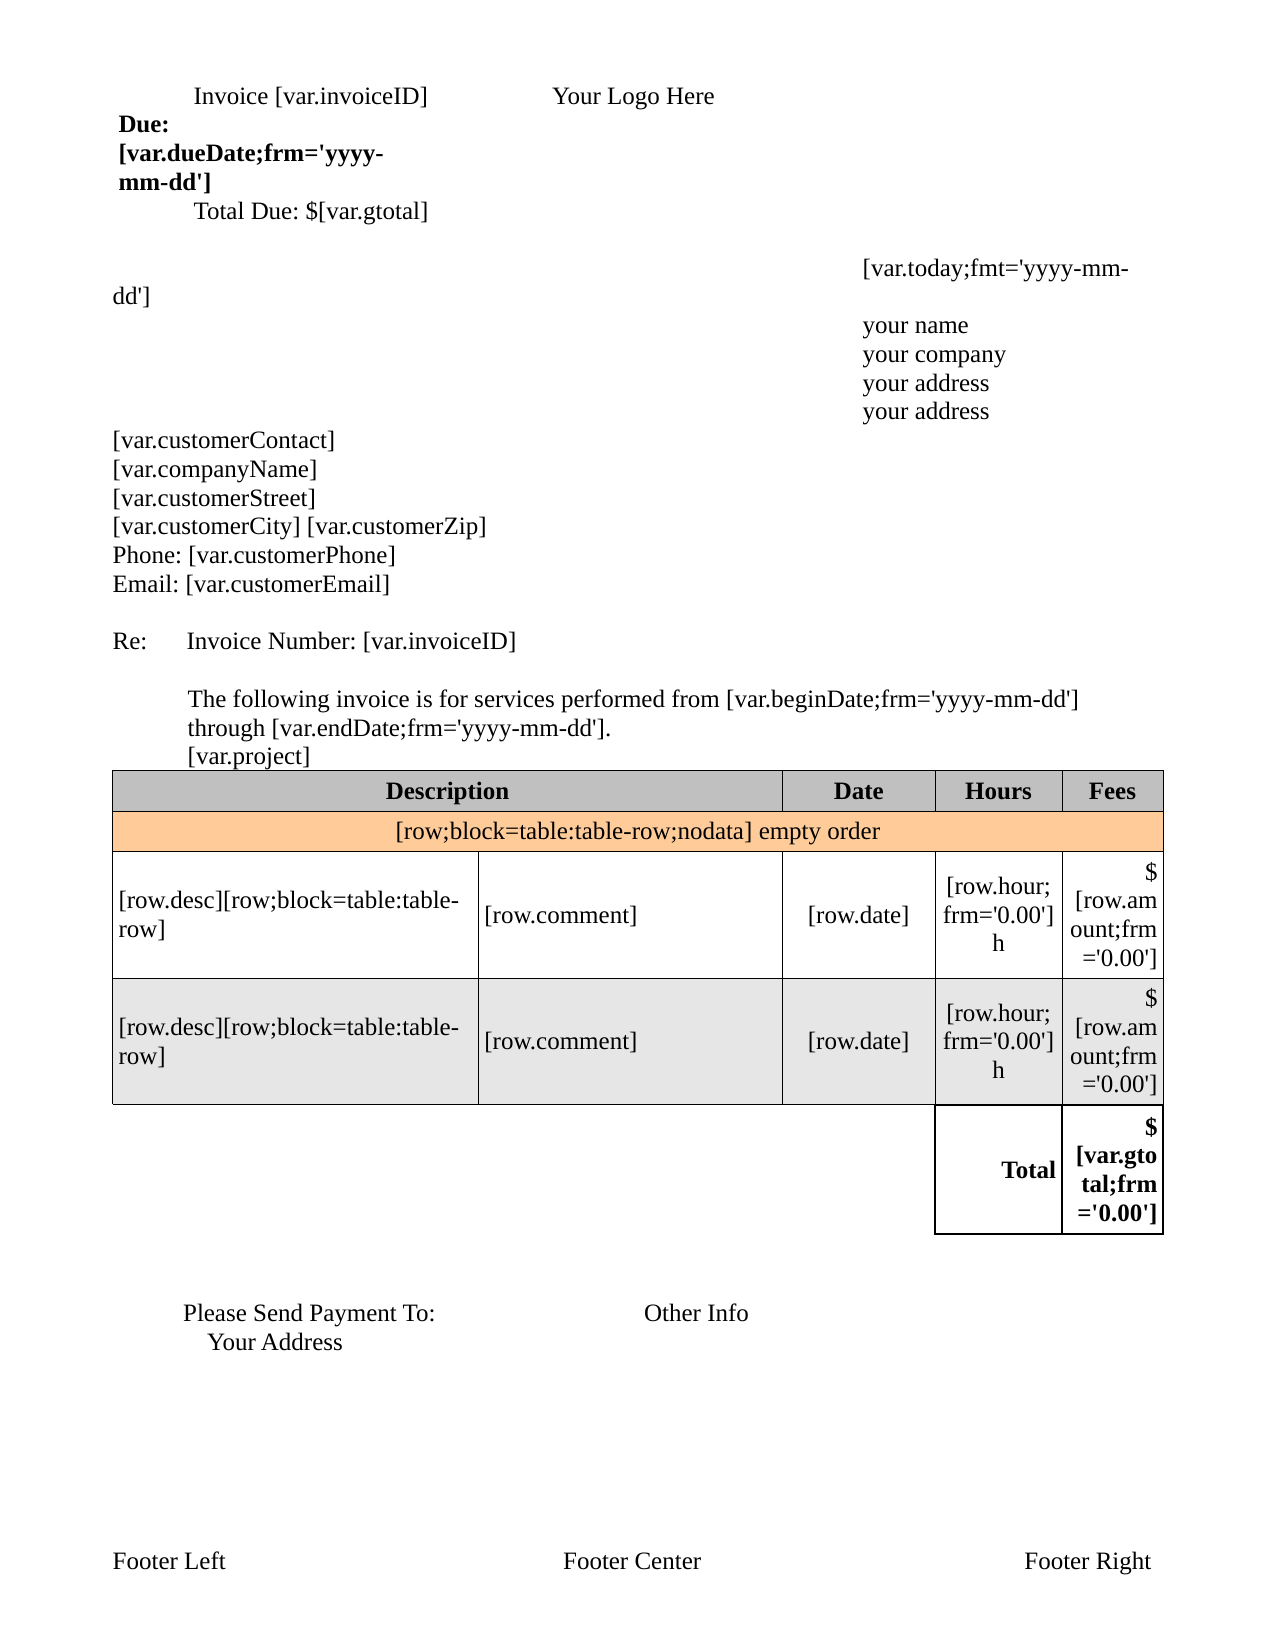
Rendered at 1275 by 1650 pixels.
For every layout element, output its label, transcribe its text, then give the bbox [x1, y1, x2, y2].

table_cell [row.date] [783, 852, 935, 977]
table_cell [row.desc][row;block=table:table-row] [113, 852, 478, 977]
table_cell [row.comment] [479, 979, 782, 1104]
text [var.project] [187, 741, 1162, 770]
table_header Date [783, 771, 935, 811]
table_cell [row.comment] [479, 852, 782, 977]
table_header Description [113, 771, 782, 811]
text [var.customerContact] [112, 425, 1162, 454]
text [var.today;fmt='yyyy-mm-dd'] [112, 253, 1162, 310]
table_cell [row.desc][row;block=table:table-row] [113, 979, 478, 1104]
table_header Hours [936, 771, 1062, 811]
text your address [112, 396, 1162, 425]
table_header Please Send Payment To: Your Address [177, 1292, 638, 1361]
table_header Your Logo Here [438, 75, 828, 253]
table_cell $[row.amount;frm='0.00'] [1063, 852, 1163, 977]
text Email: [var.customerEmail] [112, 569, 1162, 598]
table_cell $[row.amount;frm='0.00'] [1063, 979, 1163, 1104]
text your address [112, 368, 1162, 396]
table_header Fees [1063, 771, 1163, 811]
text [var.customerStreet] [112, 483, 1162, 511]
text Re: Invoice Number: [var.invoiceID] [112, 626, 1162, 655]
text your name [112, 310, 1162, 339]
text your company [112, 339, 1162, 368]
table_cell Total [936, 1106, 1061, 1232]
table_header Other Info [638, 1292, 1152, 1361]
table_cell [row.hour; frm='0.00'] h [936, 852, 1062, 977]
table_cell [row.hour; frm='0.00'] h [936, 979, 1062, 1104]
table_cell [row.date] [783, 979, 935, 1104]
table_header [828, 75, 1163, 253]
text The following invoice is for services performed from [var.beginDate;frm='yyyy-mm-dd'] through [var.endDate;frm='yyyy-mm-dd']. [187, 684, 1162, 741]
table_cell [row;block=table:table-row;nodata] empty order [113, 812, 1163, 851]
table_header Invoice [var.invoiceID] Due: [var.dueDate;frm='yyyy-mm-dd'] Total Due: $[var.gtotal] [113, 75, 438, 253]
text [var.companyName] [112, 454, 1162, 483]
table_cell [113, 1105, 934, 1232]
text Phone: [var.customerPhone] [112, 540, 1162, 569]
table_cell $[var.gtotal;frm='0.00'] [1063, 1106, 1162, 1232]
text [var.customerCity] [var.customerZip] [112, 511, 1162, 540]
